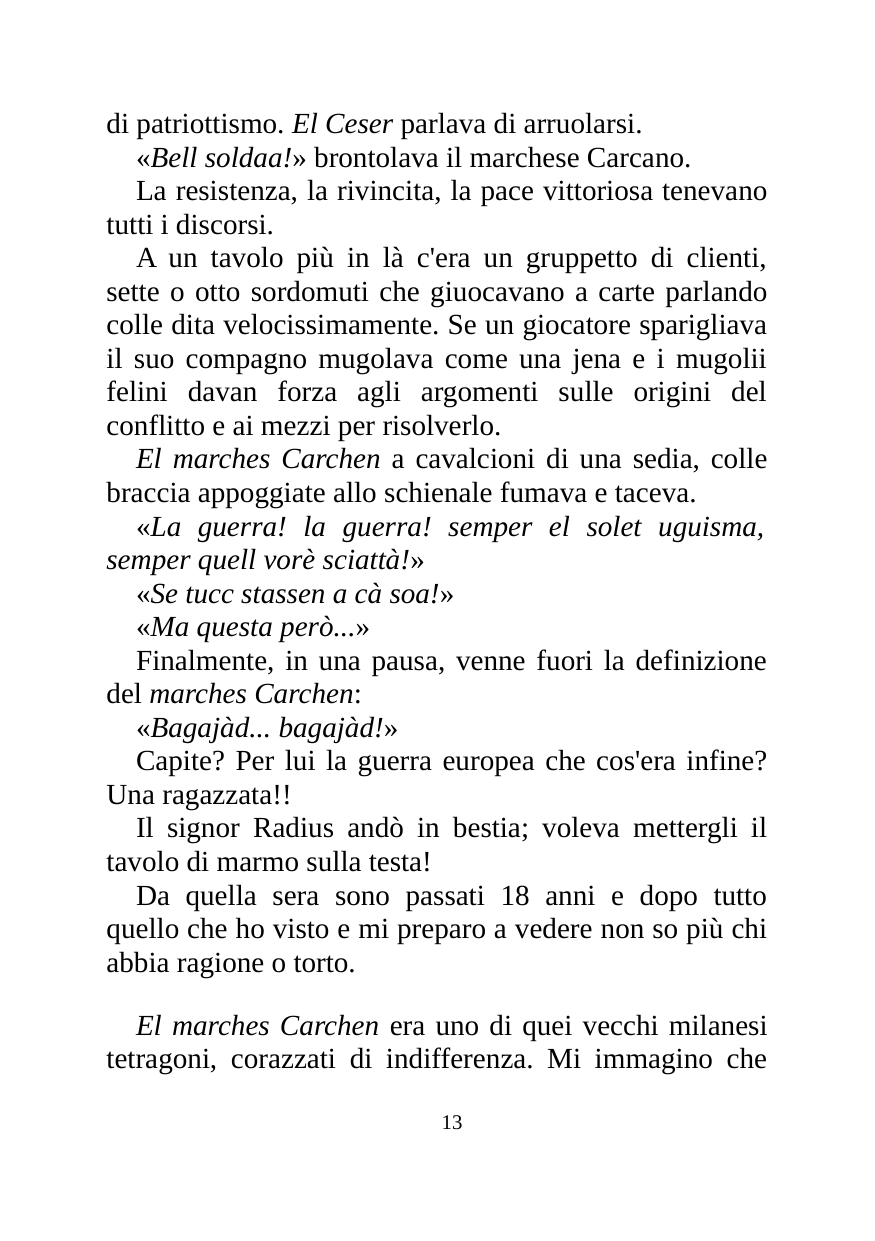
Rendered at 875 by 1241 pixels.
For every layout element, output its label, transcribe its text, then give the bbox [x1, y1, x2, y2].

text «Ma questa però...» [106, 609, 768, 643]
text «Bagajàd... bagajàd!» [106, 710, 768, 743]
text El marches Carchen era uno di quei vecchi milanesi tetragoni, corazzati di indifferenza. Mi immagino che [106, 1008, 768, 1075]
text El marches Carchen a cavalcioni di una sedia, colle braccia appoggiate allo schienale fumava e taceva. [106, 442, 768, 509]
text di patriottismo. El Ceser parlava di arruolarsi. [106, 106, 768, 140]
text La resistenza, la rivincita, la pace vittoriosa tenevano tutti i discorsi. [106, 173, 768, 240]
text Finalmente, in una pausa, venne fuori la definizione del marches Carchen: [106, 643, 768, 710]
text «La guerra! la guerra! semper el solet uguisma, semper quell vorè sciattà!» [106, 509, 768, 576]
text «Bell soldaa!» brontolava il marchese Carcano. [106, 140, 768, 173]
text Da quella sera sono passati 18 anni e dopo tutto quello che ho visto e mi preparo a vedere non so più chi abbia ragione o torto. [106, 878, 768, 978]
text A un tavolo più in là c'era un gruppetto di clienti, sette o otto sordomuti che giuocavano a carte parlando colle dita velocissimamente. Se un giocatore sparigliava il suo compagno mugolava come una jena e i mugolii felini davan forza agli argomenti sulle origini del conflitto e ai mezzi per risolverlo. [106, 240, 768, 442]
text Capite? Per lui la guerra europea che cos'era infine? Una ragazzata!! [106, 743, 768, 811]
text «Se tucc stassen a cà soa!» [106, 576, 768, 609]
text Il signor Radius andò in bestia; voleva mettergli il tavolo di marmo sulla testa! [106, 811, 768, 878]
